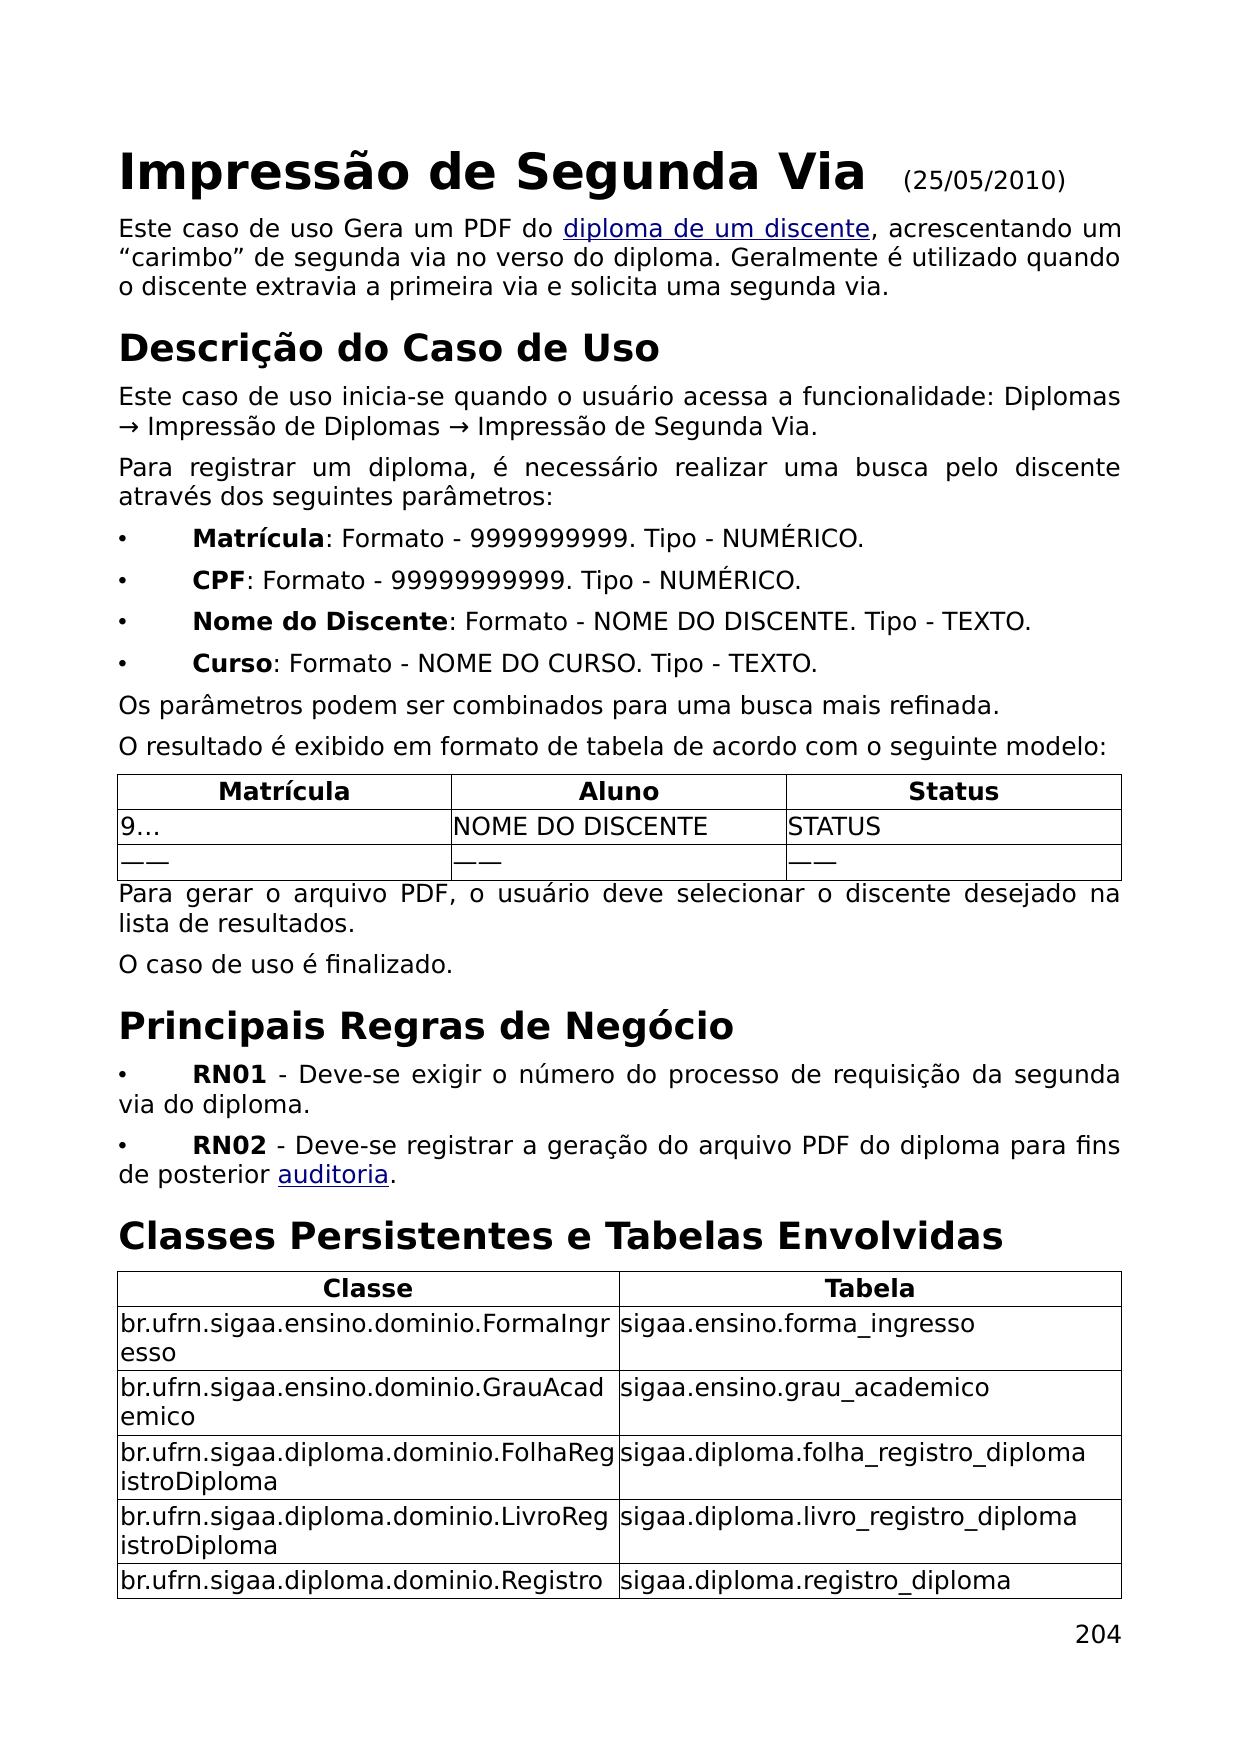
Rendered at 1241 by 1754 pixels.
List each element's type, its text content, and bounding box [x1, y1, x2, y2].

table_cell sigaa.ensino.grau_academico [620, 1371, 1121, 1435]
table_header Status [787, 775, 1121, 809]
table_cell —— [118, 845, 451, 879]
table_cell br.ufrn.sigaa.ensino.dominio.GrauAcademico [118, 1371, 619, 1435]
table_cell br.ufrn.sigaa.diploma.dominio.Registro [118, 1564, 619, 1598]
table_cell sigaa.ensino.forma_ingresso [620, 1307, 1121, 1370]
table_cell sigaa.diploma.registro_diploma [620, 1564, 1121, 1598]
table_cell sigaa.diploma.livro_registro_diploma [620, 1500, 1121, 1563]
subtitle Principais Regras de Negócio [118, 1004, 1122, 1048]
text O caso de uso é finalizado. [118, 950, 1122, 979]
table_cell —— [452, 845, 786, 879]
list RN02 - Deve-se registrar a geração do arquivo PDF do diploma para fins de posterior auditoria. [118, 1132, 1122, 1190]
text Para registrar um diploma, é necessário realizar uma busca pelo discente através dos seguintes parâmetros: [118, 453, 1122, 512]
subtitle Classes Persistentes e Tabelas Envolvidas [118, 1215, 1122, 1258]
table_cell br.ufrn.sigaa.ensino.dominio.FormaIngresso [118, 1307, 619, 1370]
table_cell —— [787, 845, 1121, 879]
list Matrícula: Formato - 9999999999. Tipo - NUMÉRICO. [118, 524, 1122, 553]
table_header Classe [118, 1272, 619, 1306]
subtitle Descrição do Caso de Uso [118, 326, 1122, 370]
table_header Aluno [452, 775, 786, 809]
list Nome do Discente: Formato - NOME DO DISCENTE. Tipo - TEXTO. [118, 607, 1122, 637]
text Para gerar o arquivo PDF, o usuário deve selecionar o discente desejado na lista de resultados. [118, 881, 1122, 938]
list RN01 - Deve-se exigir o número do processo de requisição da segunda via do diploma. [118, 1061, 1122, 1119]
table_cell 9… [118, 810, 451, 844]
table_header Matrícula [118, 775, 451, 809]
table_cell STATUS [787, 810, 1121, 844]
list CPF: Formato - 99999999999. Tipo - NUMÉRICO. [118, 566, 1122, 595]
table_cell br.ufrn.sigaa.diploma.dominio.LivroRegistroDiploma [118, 1500, 619, 1563]
text O resultado é exibido em formato de tabela de acordo com o seguinte modelo: [118, 732, 1122, 762]
list Curso: Formato - NOME DO CURSO. Tipo - TEXTO. [118, 649, 1122, 678]
text Os parâmetros podem ser combinados para uma busca mais refinada. [118, 691, 1122, 720]
table_cell sigaa.diploma.folha_registro_diploma [620, 1436, 1121, 1499]
table_header Tabela [620, 1272, 1121, 1306]
text Este caso de uso inicia-se quando o usuário acessa a funcionalidade: Diplomas → Impressão de Diplomas → Impressão de Segunda Via. [118, 382, 1122, 441]
table_cell br.ufrn.sigaa.diploma.dominio.FolhaRegistroDiploma [118, 1436, 619, 1499]
subtitle Impressão de Segunda Via (25/05/2010) [118, 143, 1122, 201]
text Este caso de uso Gera um PDF do diploma de um discente, acrescentando um “carimbo” de segunda via no verso do diploma. Geralmente é utilizado quando o discente extravia a primeira via e solicita uma segunda via. [118, 214, 1122, 301]
table_cell NOME DO DISCENTE [452, 810, 786, 844]
